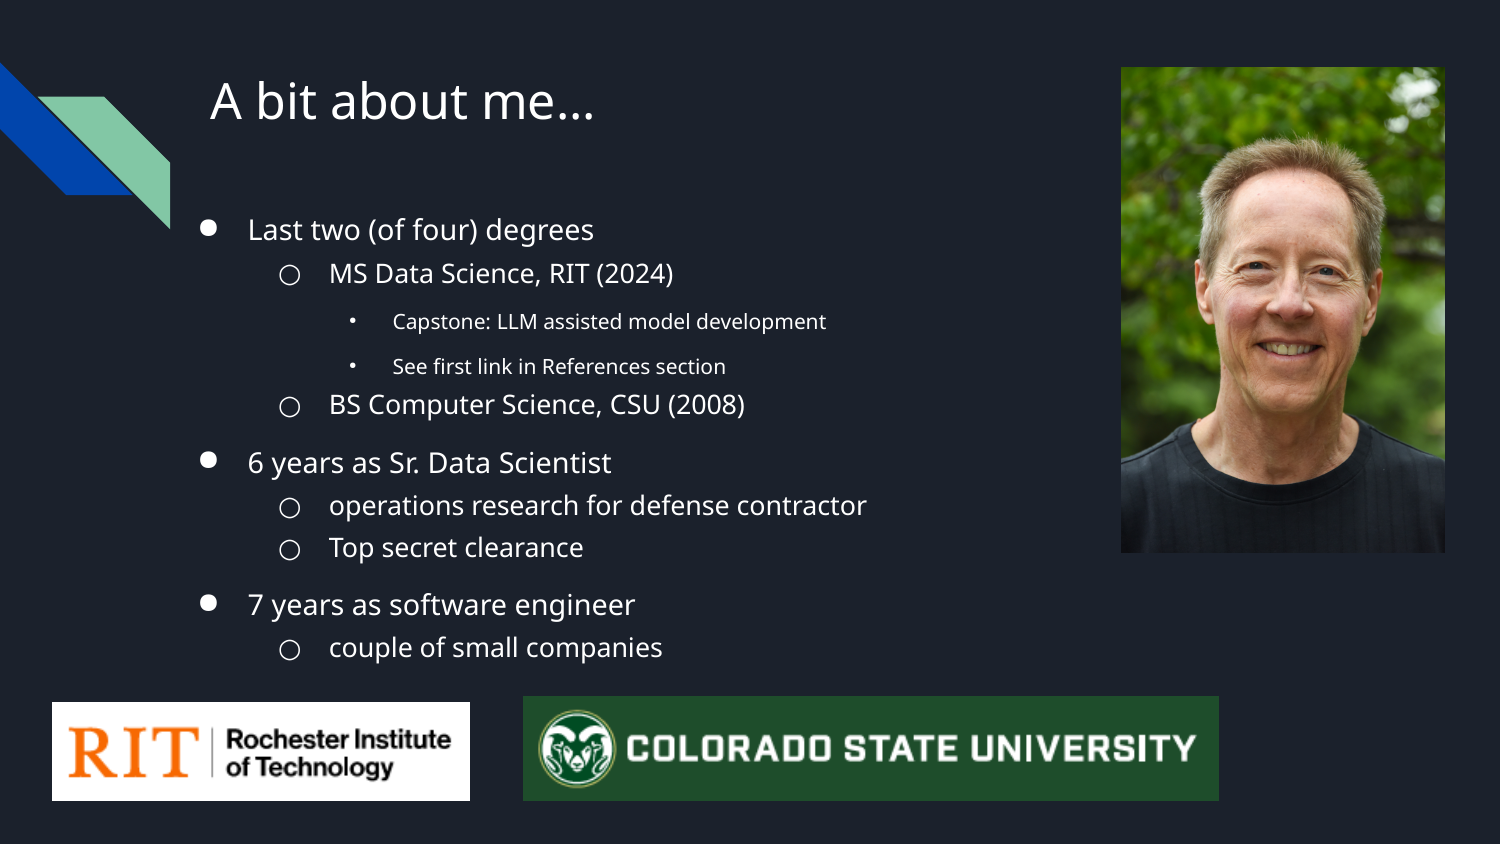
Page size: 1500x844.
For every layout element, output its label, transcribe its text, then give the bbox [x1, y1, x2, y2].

picture [523, 696, 1219, 801]
title A bit about me... [195, 51, 1351, 188]
picture [52, 702, 470, 801]
list Last two (of four) degrees MS Data Science, RIT (2024) Capstone: LLM assisted model development See first link in References section BS Computer Science, CSU (2008) 6 years as Sr. Data Scientist operations research for defense contractor Top secret clearance 7 years as software engineer couple of small companies [182, 189, 1105, 686]
picture [1121, 67, 1445, 553]
